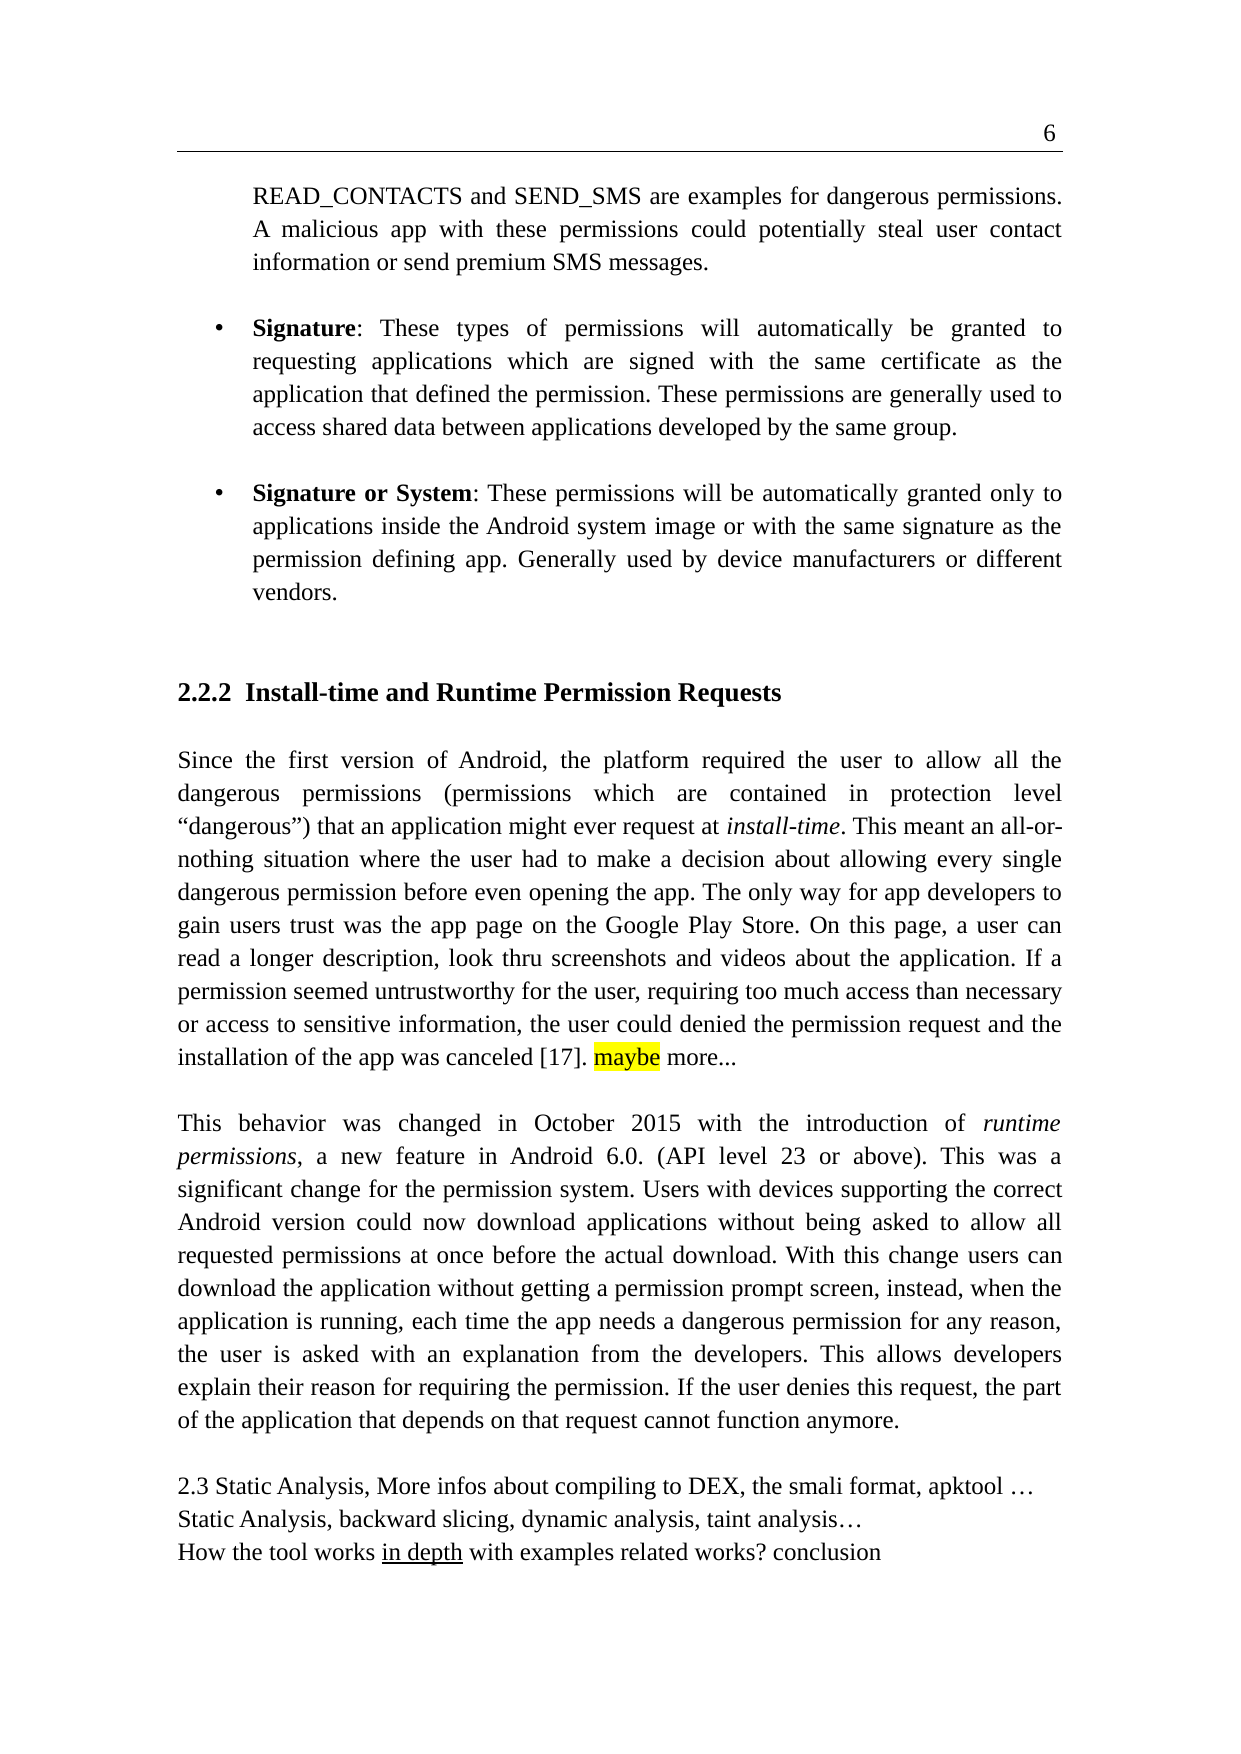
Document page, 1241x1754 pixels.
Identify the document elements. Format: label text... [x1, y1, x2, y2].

text This behavior was changed in October 2015 with the introduction of runtime permissions, a new feature in Android 6.0. (API level 23 or above). This was a significant change for the permission system. Users with devices supporting the correct Android version could now download applications without being asked to allow all requested permissions at once before the actual download. With this change users can download the application without getting a permission prompt screen, instead, when the application is running, each time the app needs a dangerous permission for any reason, the user is asked with an explanation from the developers. This allows developers explain their reason for requiring the permission. If the user denies this request, the part of the application that depends on that request cannot function anymore. [177, 1108, 1063, 1434]
text How the tool works in depth with examples related works? conclusion [177, 1537, 1063, 1566]
text 2.3 Static Analysis, More infos about compiling to DEX, the smali format, apktool … [177, 1471, 1063, 1500]
list READ_CONTACTS and SEND_SMS are examples for dangerous permissions. A malicious app with these permissions could potentially steal user contact information or send premium SMS messages. [215, 181, 1063, 276]
text 2.2.2 Install-time and Runtime Permission Requests [177, 676, 1063, 707]
list Signature: These types of permissions will automatically be granted to requesting applications which are signed with the same certificate as the application that defined the permission. These permissions are generally used to access shared data between applications developed by the same group. [215, 313, 1063, 441]
text Since the first version of Android, the platform required the user to allow all the dangerous permissions (permissions which are contained in protection level “dangerous”) that an application might ever request at install-time. This meant an all-or-nothing situation where the user had to make a decision about allowing every single dangerous permission before even opening the app. The only way for app developers to gain users trust was the app page on the Google Play Store. On this page, a user can read a longer description, look thru screenshots and videos about the application. If a permission seemed untrustworthy for the user, requiring too much access than necessary or access to sensitive information, the user could denied the permission request and the installation of the app was canceled [17]. maybe more... [177, 745, 1063, 1071]
list Signature or System: These permissions will be automatically granted only to applications inside the Android system image or with the same signature as the permission defining app. Generally used by device manufacturers or different vendors. [215, 478, 1063, 606]
text Static Analysis, backward slicing, dynamic analysis, taint analysis… [177, 1504, 1063, 1533]
